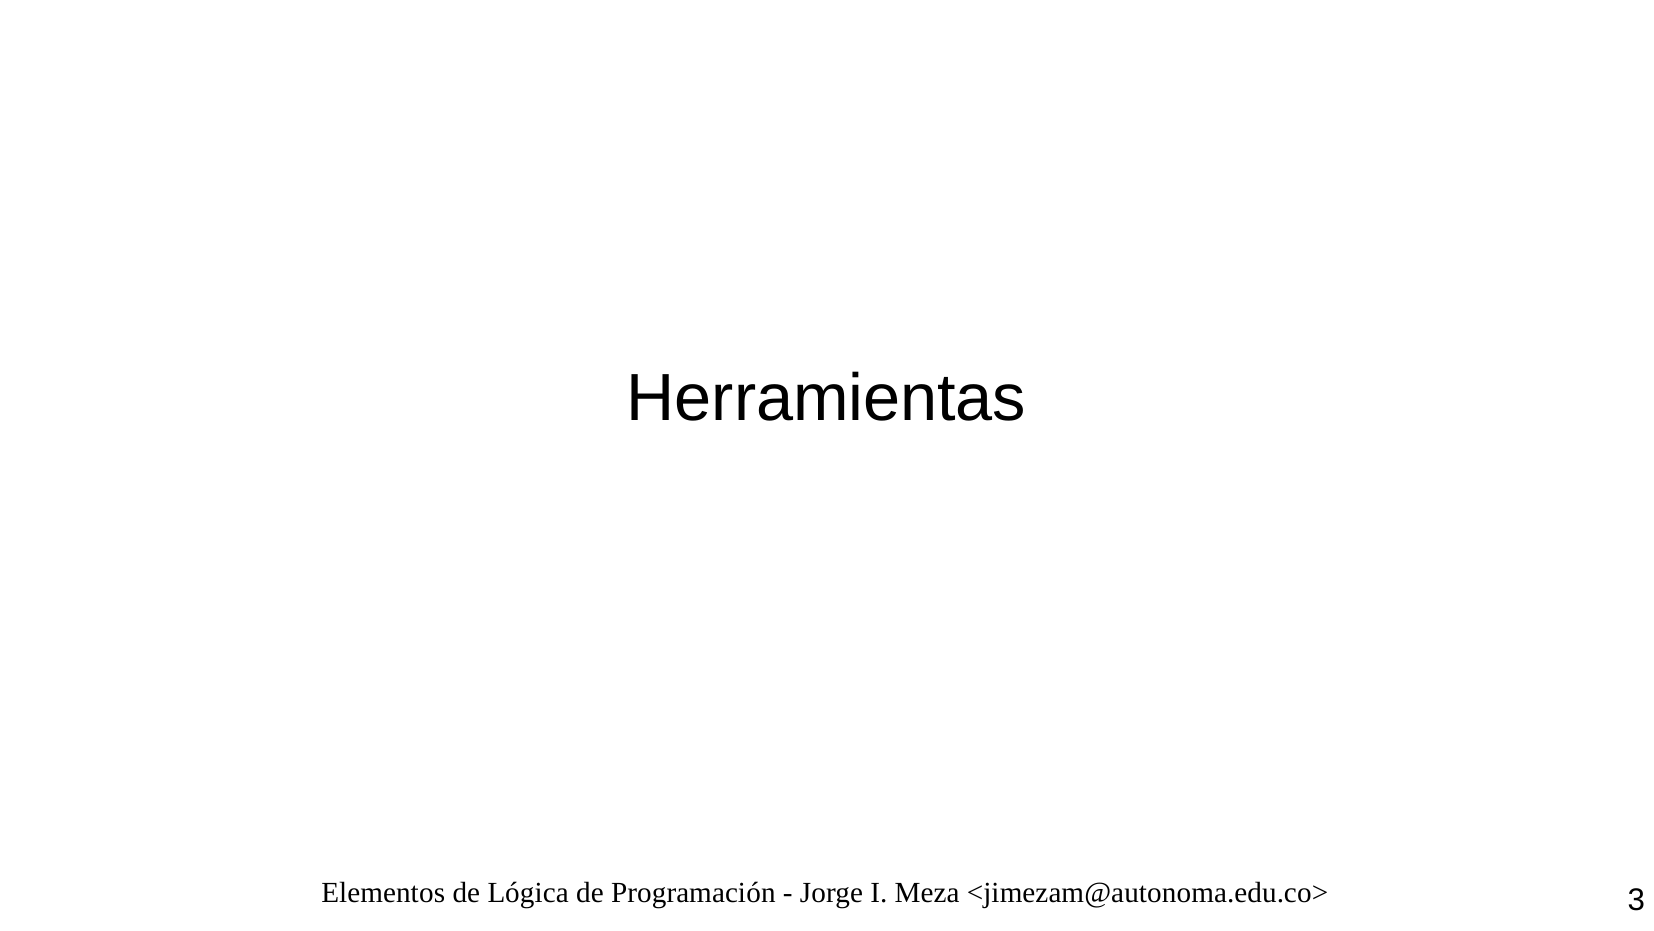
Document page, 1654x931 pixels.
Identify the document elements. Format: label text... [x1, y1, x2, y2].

subtitle Herramientas [82, 37, 1571, 757]
